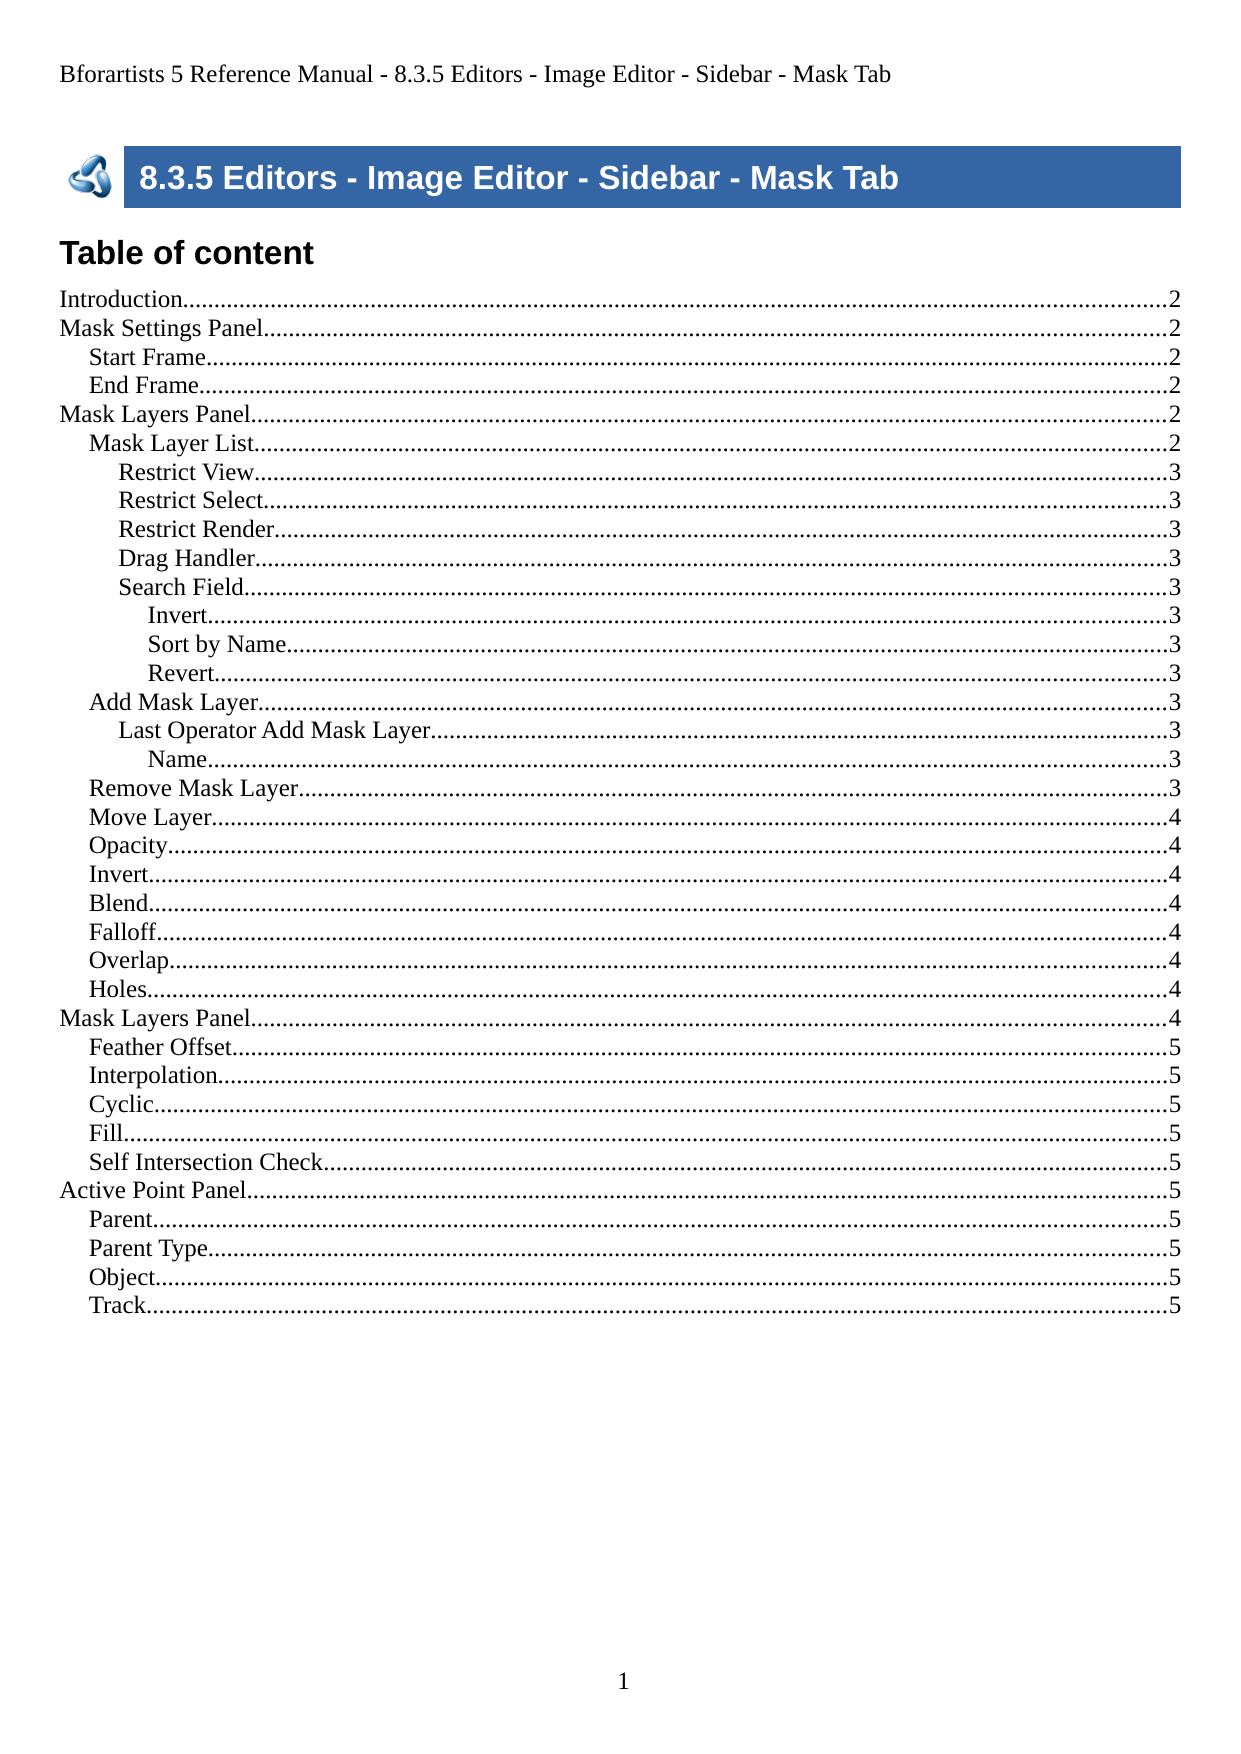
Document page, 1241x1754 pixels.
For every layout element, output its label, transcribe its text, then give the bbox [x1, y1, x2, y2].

picture [65, 152, 114, 201]
text Mask Settings Panel 2 [59, 313, 1181, 342]
text Restrict Render 3 [118, 514, 1181, 543]
text Active Point Panel 5 [59, 1175, 1181, 1204]
text Opacity 4 [88, 830, 1181, 859]
text Last Operator Add Mask Layer 3 [118, 715, 1181, 744]
text Add Mask Layer 3 [88, 687, 1181, 715]
subtitle Table of content [59, 233, 1181, 272]
text Name 3 [147, 744, 1181, 773]
text Track 5 [88, 1290, 1181, 1319]
text Interpolation 5 [88, 1060, 1181, 1089]
text Introduction 2 [59, 284, 1181, 313]
text Mask Layers Panel 4 [59, 1003, 1181, 1032]
text Fill 5 [88, 1118, 1181, 1147]
text Blend 4 [88, 888, 1181, 917]
text Mask Layers Panel 2 [59, 399, 1181, 428]
text Parent Type 5 [88, 1233, 1181, 1262]
text Object 5 [88, 1262, 1181, 1290]
text End Frame 2 [88, 370, 1181, 399]
text Cyclic 5 [88, 1089, 1181, 1118]
text Move Layer 4 [88, 802, 1181, 830]
text Mask Layer List 2 [88, 428, 1181, 457]
text Start Frame 2 [88, 342, 1181, 370]
text Invert 4 [88, 859, 1181, 888]
text Sort by Name 3 [147, 629, 1181, 658]
table_header 8.3.5 Editors - Image Editor - Sidebar - Mask Tab [124, 146, 1181, 208]
text Invert 3 [147, 600, 1181, 629]
text Remove Mask Layer 3 [88, 773, 1181, 802]
table_header [59, 146, 124, 208]
text Overlap 4 [88, 945, 1181, 974]
text Falloff 4 [88, 917, 1181, 945]
text Drag Handler 3 [118, 543, 1181, 572]
text Holes 4 [88, 974, 1181, 1003]
text Restrict Select 3 [118, 485, 1181, 514]
text Parent 5 [88, 1204, 1181, 1233]
text Search Field 3 [118, 572, 1181, 600]
text Self Intersection Check 5 [88, 1147, 1181, 1175]
text Revert 3 [147, 658, 1181, 687]
text Restrict View 3 [118, 457, 1181, 485]
text Feather Offset 5 [88, 1032, 1181, 1060]
